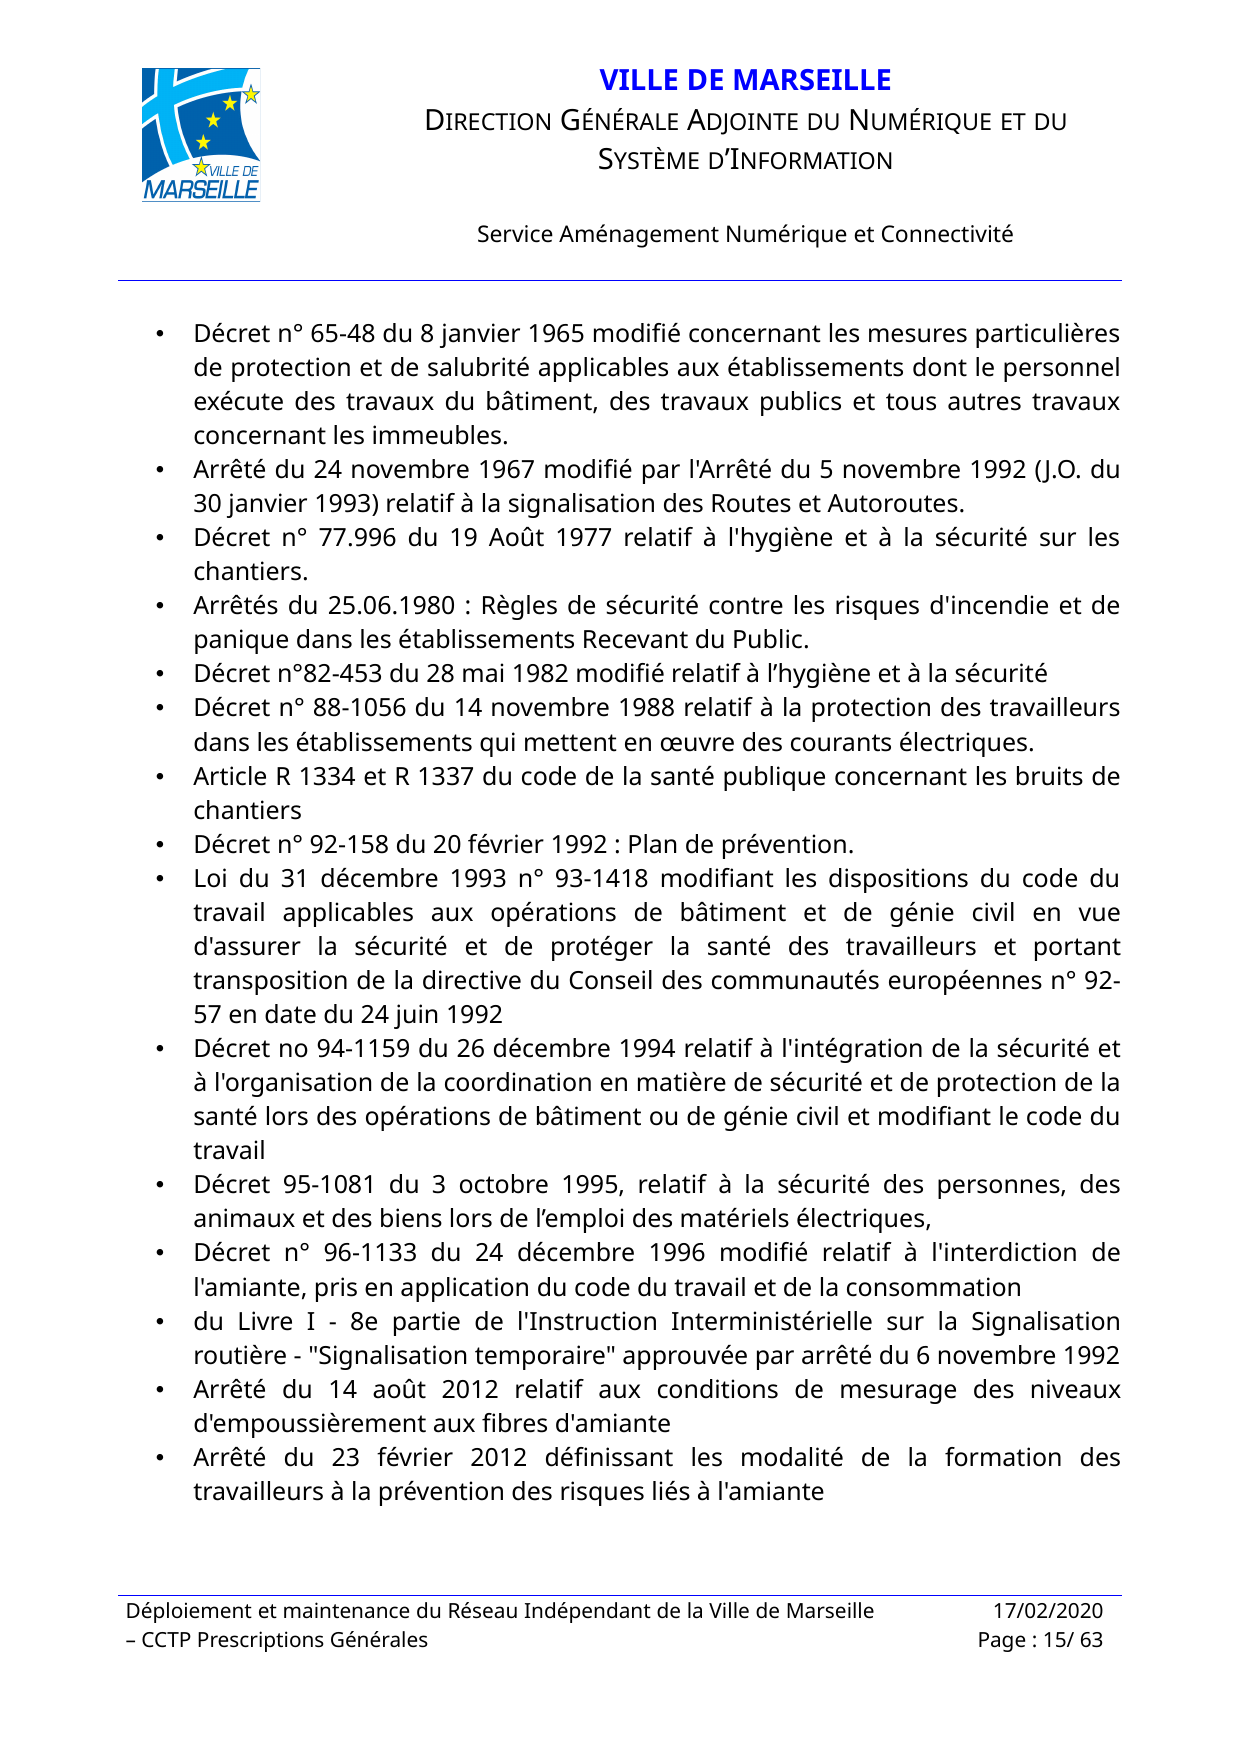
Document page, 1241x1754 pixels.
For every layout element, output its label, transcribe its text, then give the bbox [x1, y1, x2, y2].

list Décret n°82-453 du 28 mai 1982 modifié relatif à l’hygiène et à la sécurité [156, 656, 1122, 690]
list Arrêtés du 25.06.1980 : Règles de sécurité contre les risques d'incendie et de panique dans les établissements Recevant du Public. [156, 588, 1122, 656]
list Arrêté du 14 août 2012 relatif aux conditions de mesurage des niveaux d'empoussièrement aux fibres d'amiante [156, 1371, 1122, 1439]
list Décret n° 88-1056 du 14 novembre 1988 relatif à la protection des travailleurs dans les établissements qui mettent en œuvre des courants électriques. [156, 690, 1122, 758]
list Décret n° 96-1133 du 24 décembre 1996 modifié relatif à l'interdiction de l'amiante, pris en application du code du travail et de la consommation [156, 1235, 1122, 1303]
list Décret n° 92-158 du 20 février 1992 : Plan de prévention. [156, 826, 1122, 860]
picture [174, 68, 224, 85]
list Décret 95-1081 du 3 octobre 1995, relatif à la sécurité des personnes, des animaux et des biens lors de l’emploi des matériels électriques, [156, 1167, 1122, 1235]
picture [142, 68, 158, 105]
list Décret n° 77.996 du 19 Août 1977 relatif à l'hygiène et à la sécurité sur les chantiers. [156, 520, 1122, 588]
list Arrêté du 24 novembre 1967 modifié par l'Arrêté du 5 novembre 1992 (J.O. du 30 janvier 1993) relatif à la signalisation des Routes et Autoroutes. [156, 452, 1122, 520]
list Décret n° 65-48 du 8 janvier 1965 modifié concernant les mesures particulières de protection et de salubrité applicables aux établissements dont le personnel exécute des travaux du bâtiment, des travaux publics et tous autres travaux concernant les immeubles. [156, 315, 1122, 452]
picture [142, 68, 261, 202]
list Arrêté du 23 février 2012 définissant les modalité de la formation des travailleurs à la prévention des risques liés à l'amiante [156, 1439, 1122, 1508]
list du Livre I - 8e partie de l'Instruction Interministérielle sur la Signalisation routière - "Signalisation temporaire" approuvée par arrêté du 6 novembre 1992 [156, 1303, 1122, 1371]
list Article R 1334 et R 1337 du code de la santé publique concernant les bruits de chantiers [156, 758, 1122, 826]
list Décret no 94-1159 du 26 décembre 1994 relatif à l'intégration de la sécurité et à l'organisation de la coordination en matière de sécurité et de protection de la santé lors des opérations de bâtiment ou de génie civil et modifiant le code du travail [156, 1031, 1122, 1167]
list Loi du 31 décembre 1993 n° 93-1418 modifiant les dispositions du code du travail applicables aux opérations de bâtiment et de génie civil en vue d'assurer la sécurité et de protéger la santé des travailleurs et portant transposition de la directive du Conseil des communautés européennes n° 92-57 en date du 24 juin 1992 [156, 860, 1122, 1031]
